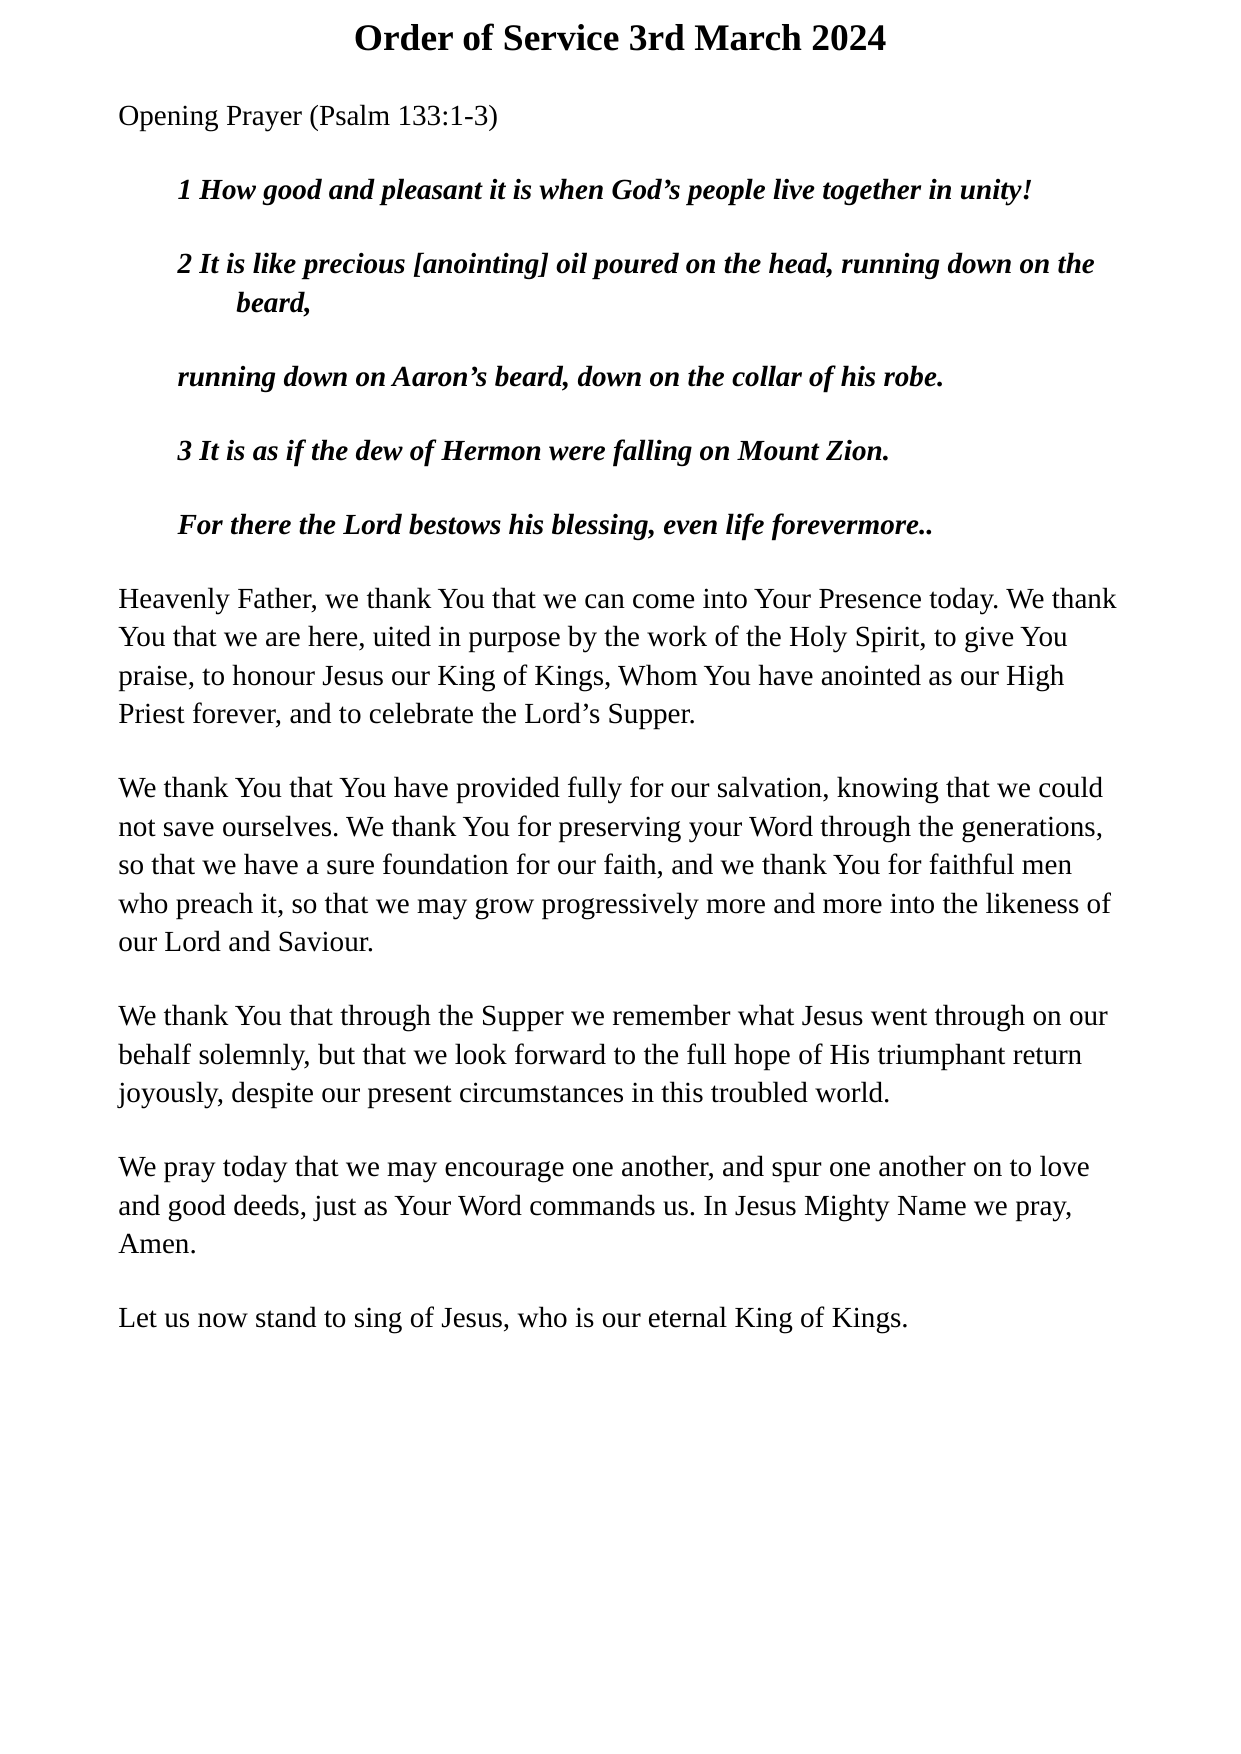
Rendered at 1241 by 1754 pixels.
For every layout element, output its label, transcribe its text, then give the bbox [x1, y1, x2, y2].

text We pray today that we may encourage one another, and spur one another on to love and good deeds, just as Your Word commands us. In Jesus Mighty Name we pray, Amen. [118, 1149, 1122, 1260]
text 3 It is as if the dew of Hermon were falling on Mount Zion. [177, 433, 1122, 466]
text Opening Prayer (Psalm 133:1-3) [118, 98, 1122, 132]
text For there the Lord bestows his blessing, even life forevermore.. [177, 507, 1122, 540]
text running down on Aaron’s beard, down on the collar of his robe. [177, 359, 1122, 392]
text Heavenly Father, we thank You that we can come into Your Presence today. We thank You that we are here, uited in purpose by the work of the Holy Spirit, to give You praise, to honour Jesus our King of Kings, Whom You have anointed as our High Priest forever, and to celebrate the Lord’s Supper. [118, 581, 1122, 730]
text We thank You that through the Supper we remember what Jesus went through on our behalf solemnly, but that we look forward to the full hope of His triumphant return joyously, despite our present circumstances in this troubled world. [118, 998, 1122, 1109]
text Let us now stand to sing of Jesus, who is our eternal King of Kings. [118, 1301, 1122, 1334]
text 2 It is like precious [anointing] oil poured on the head, running down on the beard, [177, 246, 1122, 318]
text We thank You that You have provided fully for our salvation, knowing that we could not save ourselves. We thank You for preserving your Word through the generations, so that we have a sure foundation for our faith, and we thank You for faithful men who preach it, so that we may grow progressively more and more into the likeness of our Lord and Saviour. [118, 770, 1122, 958]
text 1 How good and pleasant it is when God’s people live together in unity! [177, 172, 1122, 206]
